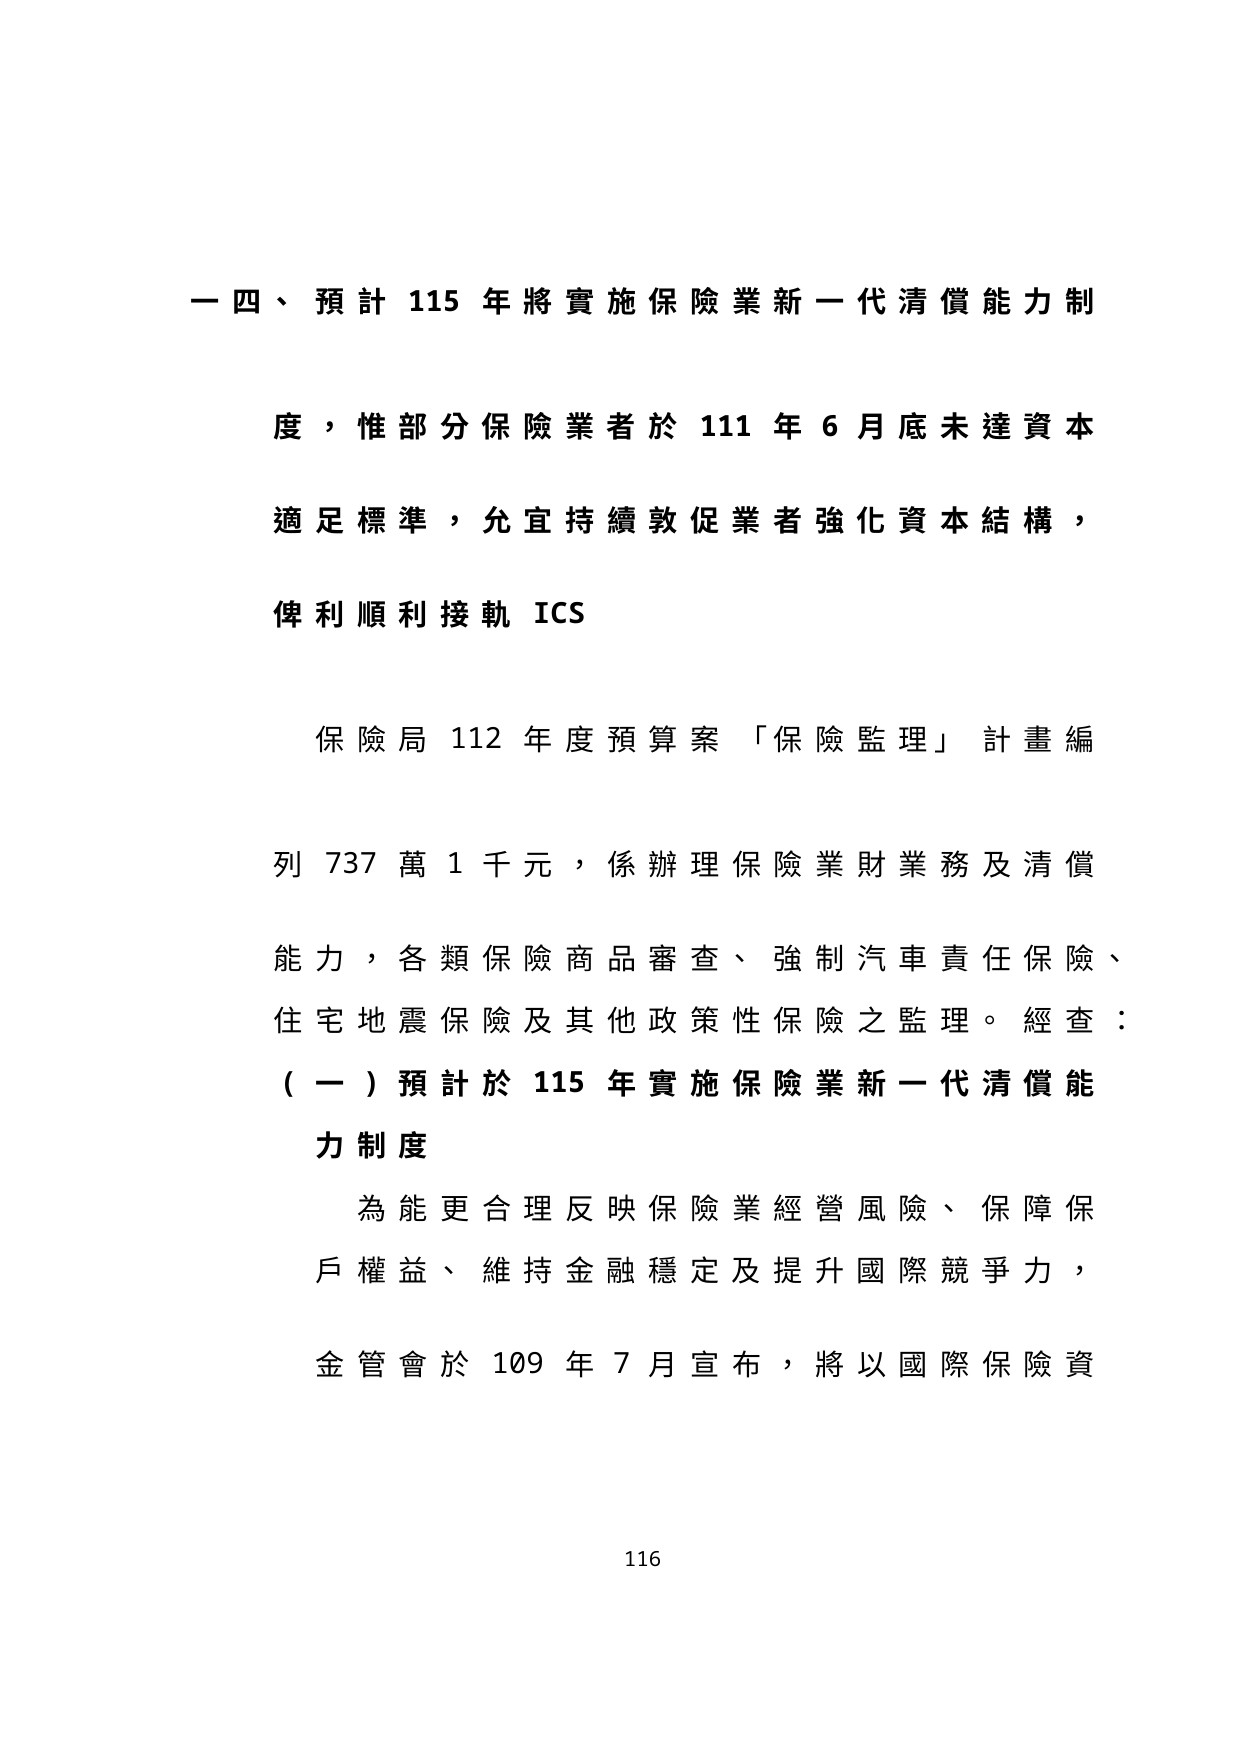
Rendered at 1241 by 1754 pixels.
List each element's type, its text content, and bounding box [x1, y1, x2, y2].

text (一)預計於115年實施保險業新一代清償能力制度 [243, 1040, 1101, 1165]
text 為能更合理反映保險業經營風險、保障保戶權益、維持金融穩定及提升國際競爭力，金管會於109年7月宣布，將以國際保險資 [272, 1165, 1101, 1415]
text 一四、預計115年將實施保險業新一代清償能力制度，惟部分保險業者於111年6月底未達資本適足標準，允宜持續敦促業者強化資本結構，俾利順利接軌ICS [184, 227, 1101, 665]
text 保險局112年度預算案「保險監理」計畫編列737萬1千元，係辦理保險業財業務及清償能力，各類保險商品審查、強制汽車責任保險、住宅地震保險及其他政策性保險之監理。經查： [243, 665, 1101, 1040]
